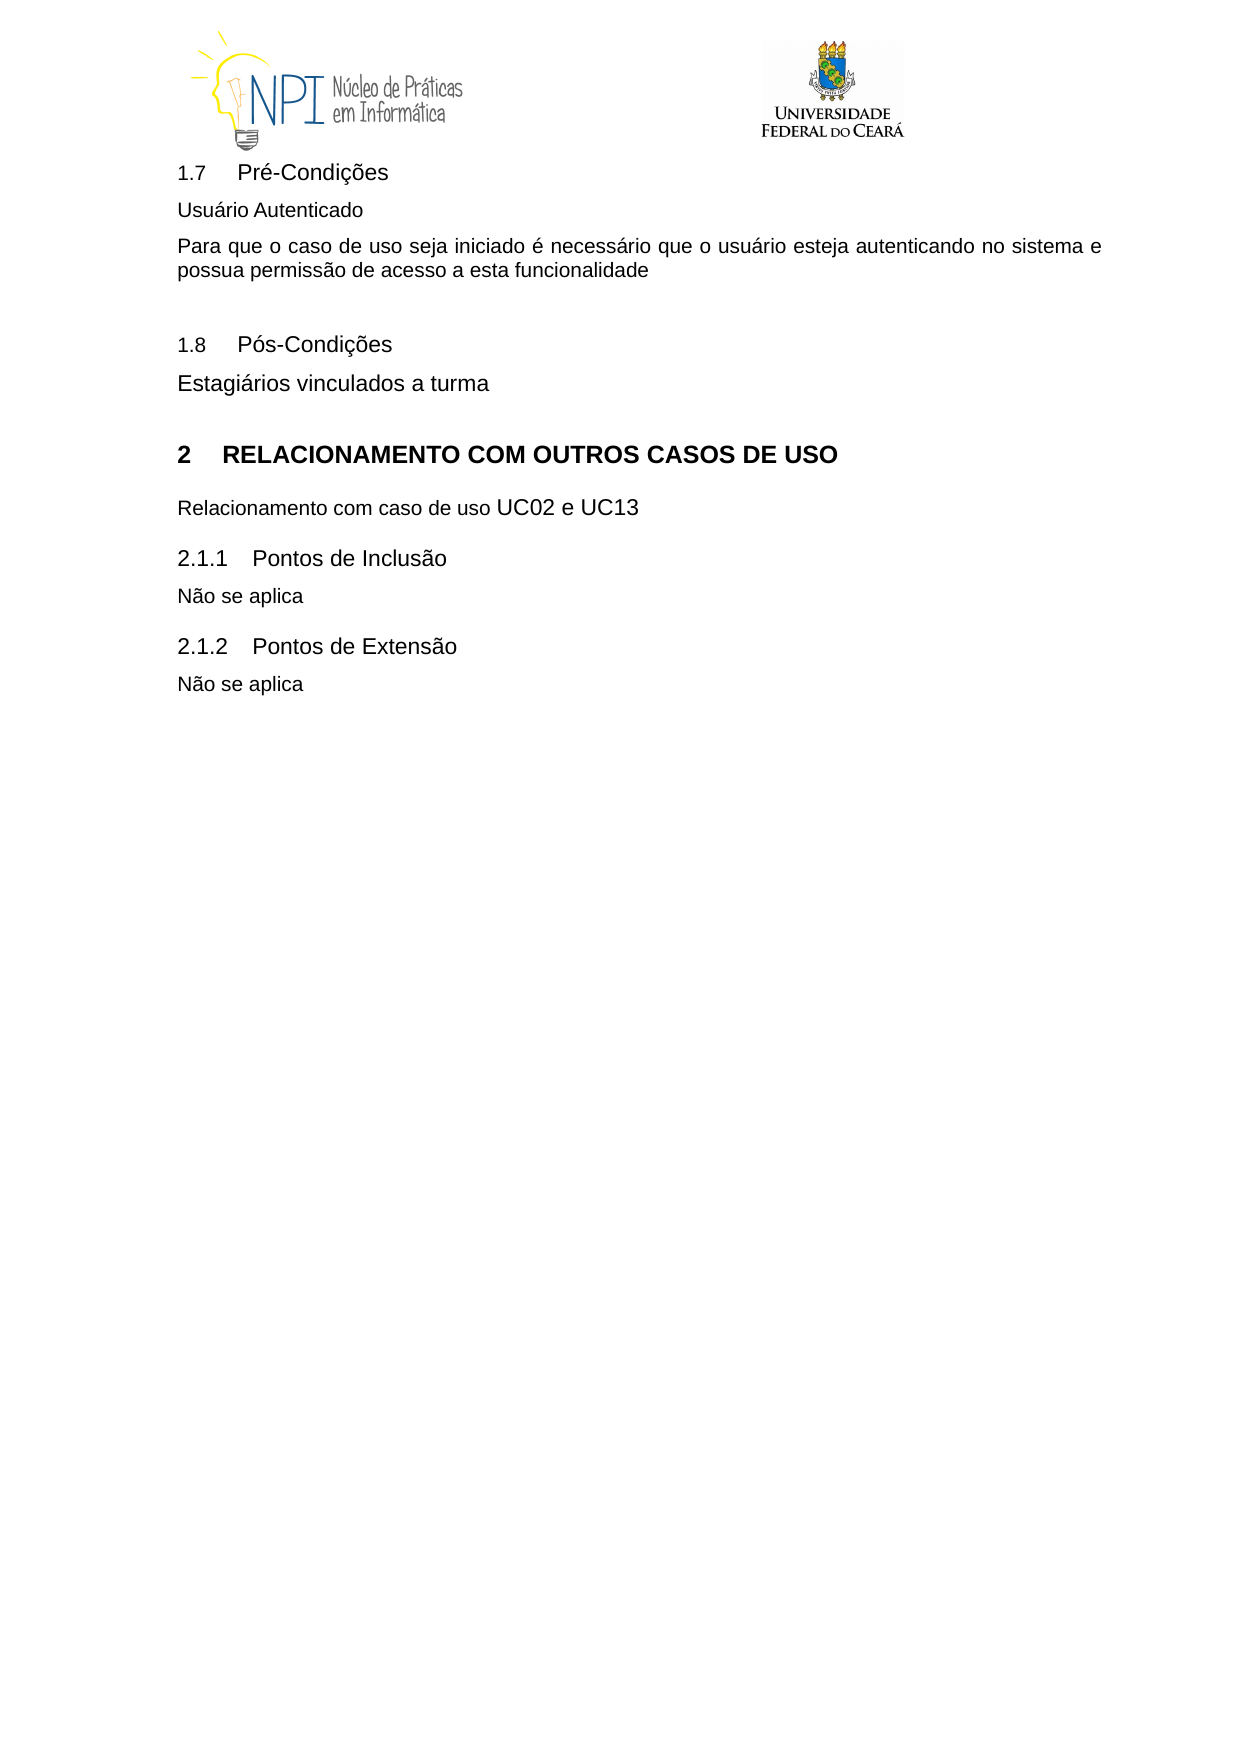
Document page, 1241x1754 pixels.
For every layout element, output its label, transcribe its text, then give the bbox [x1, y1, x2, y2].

list 1.7 Pré-Condições [177, 118, 1104, 185]
list Não se aplica [177, 584, 1104, 608]
list 1.8 Pós-Condições [177, 331, 1104, 357]
picture [761, 41, 905, 139]
list Estagiários vinculados a turma [177, 370, 1104, 396]
picture [181, 22, 472, 159]
text Usuário Autenticado [177, 198, 1104, 222]
text Para que o caso de uso seja iniciado é necessário que o usuário esteja autenticando no sistema e possua permissão de acesso a esta funcionalidade [177, 234, 1104, 282]
subtitle Pontos de Extensão [177, 633, 1104, 659]
list Relacionamento com caso de uso UC02 e UC13 [177, 494, 1104, 520]
list Não se aplica [177, 672, 1104, 696]
subtitle Relacionamento com Outros Casos de Uso [177, 440, 1104, 469]
subtitle Pontos de Inclusão [177, 545, 1104, 571]
